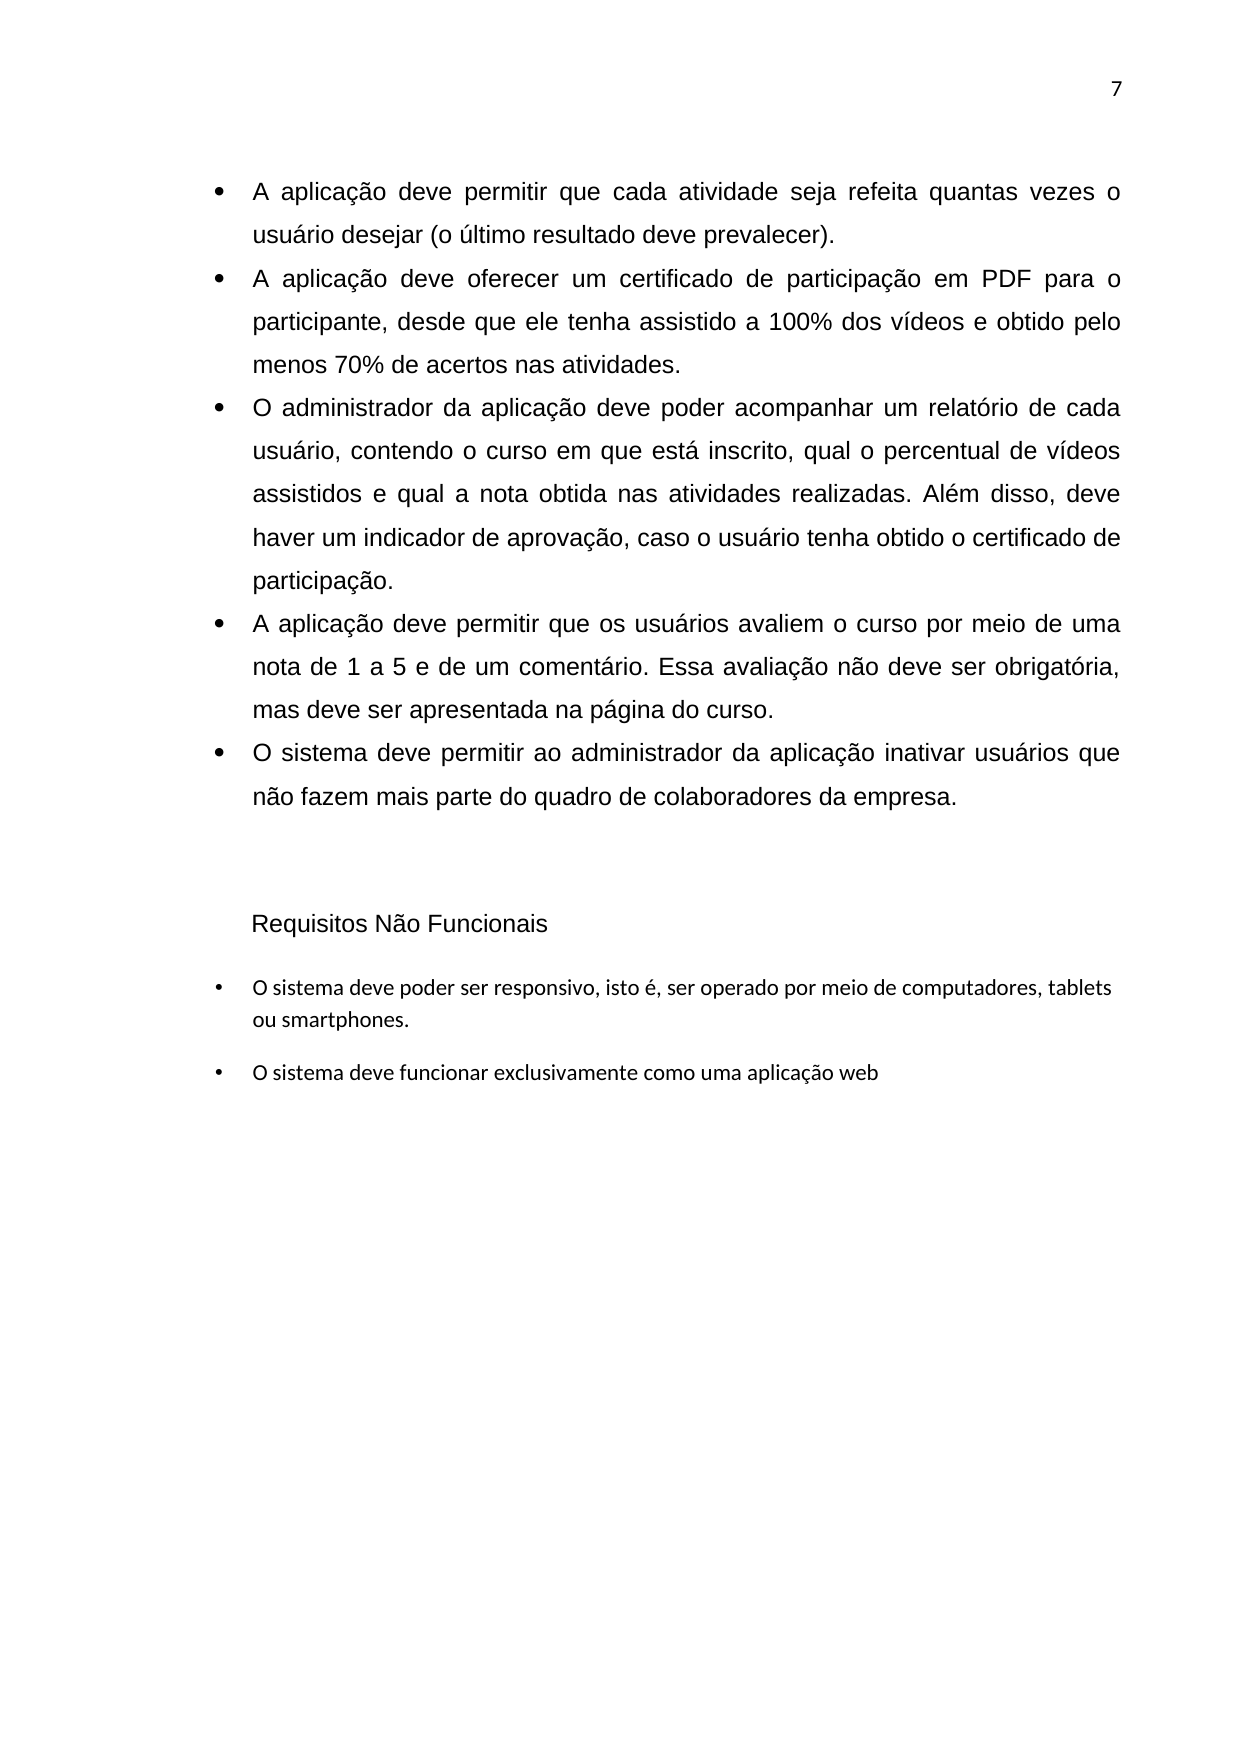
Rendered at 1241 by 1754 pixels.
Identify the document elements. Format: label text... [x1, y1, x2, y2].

text Requisitos Não Funcionais [177, 909, 1122, 938]
list O sistema deve permitir ao administrador da aplicação inativar usuários que não fazem mais parte do quadro de colaboradores da empresa. [215, 738, 1122, 810]
list O administrador da aplicação deve poder acompanhar um relatório de cada usuário, contendo o curso em que está inscrito, qual o percentual de vídeos assistidos e qual a nota obtida nas atividades realizadas. Além disso, deve haver um indicador de aprovação, caso o usuário tenha obtido o certificado de participação. [215, 393, 1122, 594]
list A aplicação deve permitir que os usuários avaliem o curso por meio de uma nota de 1 a 5 e de um comentário. Essa avaliação não deve ser obrigatória, mas deve ser apresentada na página do curso. [215, 609, 1122, 724]
list A aplicação deve permitir que cada atividade seja refeita quantas vezes o usuário desejar (o último resultado deve prevalecer). [215, 177, 1122, 249]
list A aplicação deve oferecer um certificado de participação em PDF para o participante, desde que ele tenha assistido a 100% dos vídeos e obtido pelo menos 70% de acertos nas atividades. [215, 263, 1122, 379]
list O sistema deve funcionar exclusivamente como uma aplicação web [215, 1058, 1122, 1087]
list O sistema deve poder ser responsivo, isto é, ser operado por meio de computadores, tablets ou smartphones. [215, 973, 1122, 1033]
